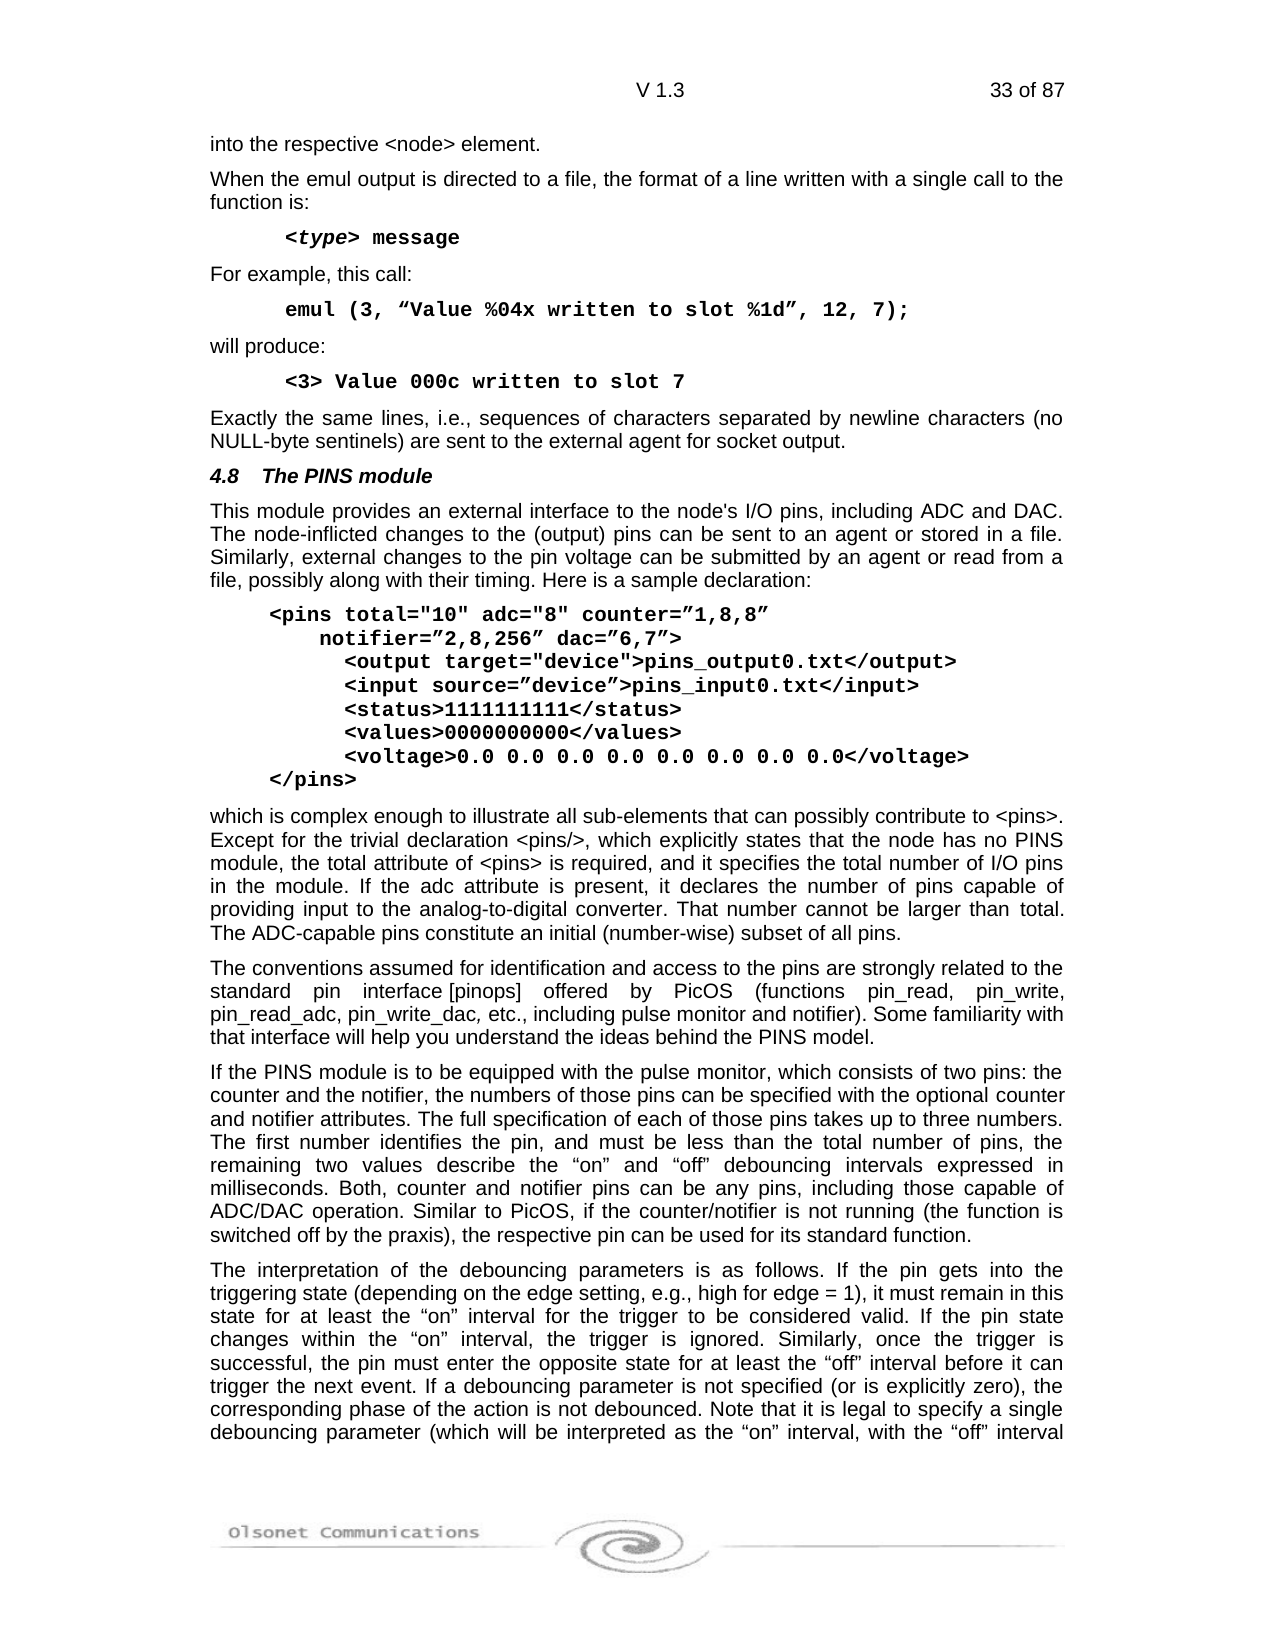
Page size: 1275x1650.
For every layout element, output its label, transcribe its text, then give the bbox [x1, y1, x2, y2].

text Exactly the same lines, i.e., sequences of characters separated by newline characters (no NULL-byte sentinels) are sent to the external agent for socket output. [210, 406, 1065, 452]
text <input source=”device”>pins_input0.txt</input> [269, 675, 1065, 698]
text <status>1111111111</status> [269, 698, 1065, 722]
text <pins total="10" adc="8" counter=”1,8,8” [269, 604, 1065, 628]
text which is complex enough to illustrate all sub-elements that can possibly contribute to <pins>. Except for the trivial declaration <pins/>, which explicitly states that the node has no PINS module, the total attribute of <pins> is required, and it specifies the total number of I/O pins in the module. If the adc attribute is present, it declares the number of pins capable of providing input to the analog-to-digital converter. That number cannot be larger than total. The ADC-capable pins constitute an initial (number-wise) subset of all pins. [210, 805, 1065, 944]
text When the emul output is directed to a file, the format of a line written with a single call to the function is: [210, 167, 1065, 214]
text into the respective <node> element. [210, 132, 1065, 155]
text For example, this call: [210, 262, 1065, 286]
text <voltage>0.0 0.0 0.0 0.0 0.0 0.0 0.0 0.0</voltage> [269, 746, 1065, 769]
text <output target="device">pins_output0.txt</output> [269, 651, 1065, 675]
text will produce: [210, 334, 1065, 357]
text notifier=”2,8,256” dac=”6,7”> [269, 628, 1065, 651]
text The interpretation of the debouncing parameters is as follows. If the pin gets into the triggering state (depending on the edge setting, e.g., high for edge = 1), it must remain in this state for at least the “on” interval for the trigger to be considered valid. If the pin state changes within the “on” interval, the trigger is ignored. Similarly, once the trigger is successful, the pin must enter the opposite state for at least the “off” interval before it can trigger the next event. If a debouncing parameter is not specified (or is explicitly zero), the corresponding phase of the action is not debounced. Note that it is legal to specify a single debouncing parameter (which will be interpreted as the “on” interval, with the “off” interval [210, 1258, 1065, 1444]
subtitle The PINS module [210, 464, 1065, 487]
text If the PINS module is to be equipped with the pulse monitor, which consists of two pins: the counter and the notifier, the numbers of those pins can be specified with the optional counter and notifier attributes. The full specification of each of those pins takes up to three numbers. The first number identifies the pin, and must be less than the total number of pins, the remaining two values describe the “on” and “off” debouncing intervals expressed in milliseconds. Both, counter and notifier pins can be any pins, including those capable of ADC/DAC operation. Similar to PicOS, if the counter/notifier is not running (the function is switched off by the praxis), the respective pin can be used for its standard function. [210, 1061, 1065, 1247]
picture [210, 1504, 1065, 1596]
text <3> Value 000c written to slot 7 [210, 369, 1065, 394]
text </pins> [269, 769, 1065, 793]
text The conventions assumed for identification and access to the pins are strongly related to the standard pin interface [pinops] offered by PicOS (functions pin_read, pin_write, pin_read_adc, pin_write_dac, etc., including pulse monitor and notifier). Some familiarity with that interface will help you understand the ideas behind the PINS model. [210, 956, 1065, 1049]
text This module provides an external interface to the node's I/O pins, including ADC and DAC. The node-inflicted changes to the (output) pins can be sent to an agent or stored in a file. Similarly, external changes to the pin voltage can be submitted by an agent or read from a file, possibly along with their timing. Here is a sample declaration: [210, 499, 1065, 592]
text <type> message [210, 225, 1065, 251]
text emul (3, “Value %04x written to slot %1d”, 12, 7); [210, 297, 1065, 322]
text <values>0000000000</values> [269, 722, 1065, 746]
